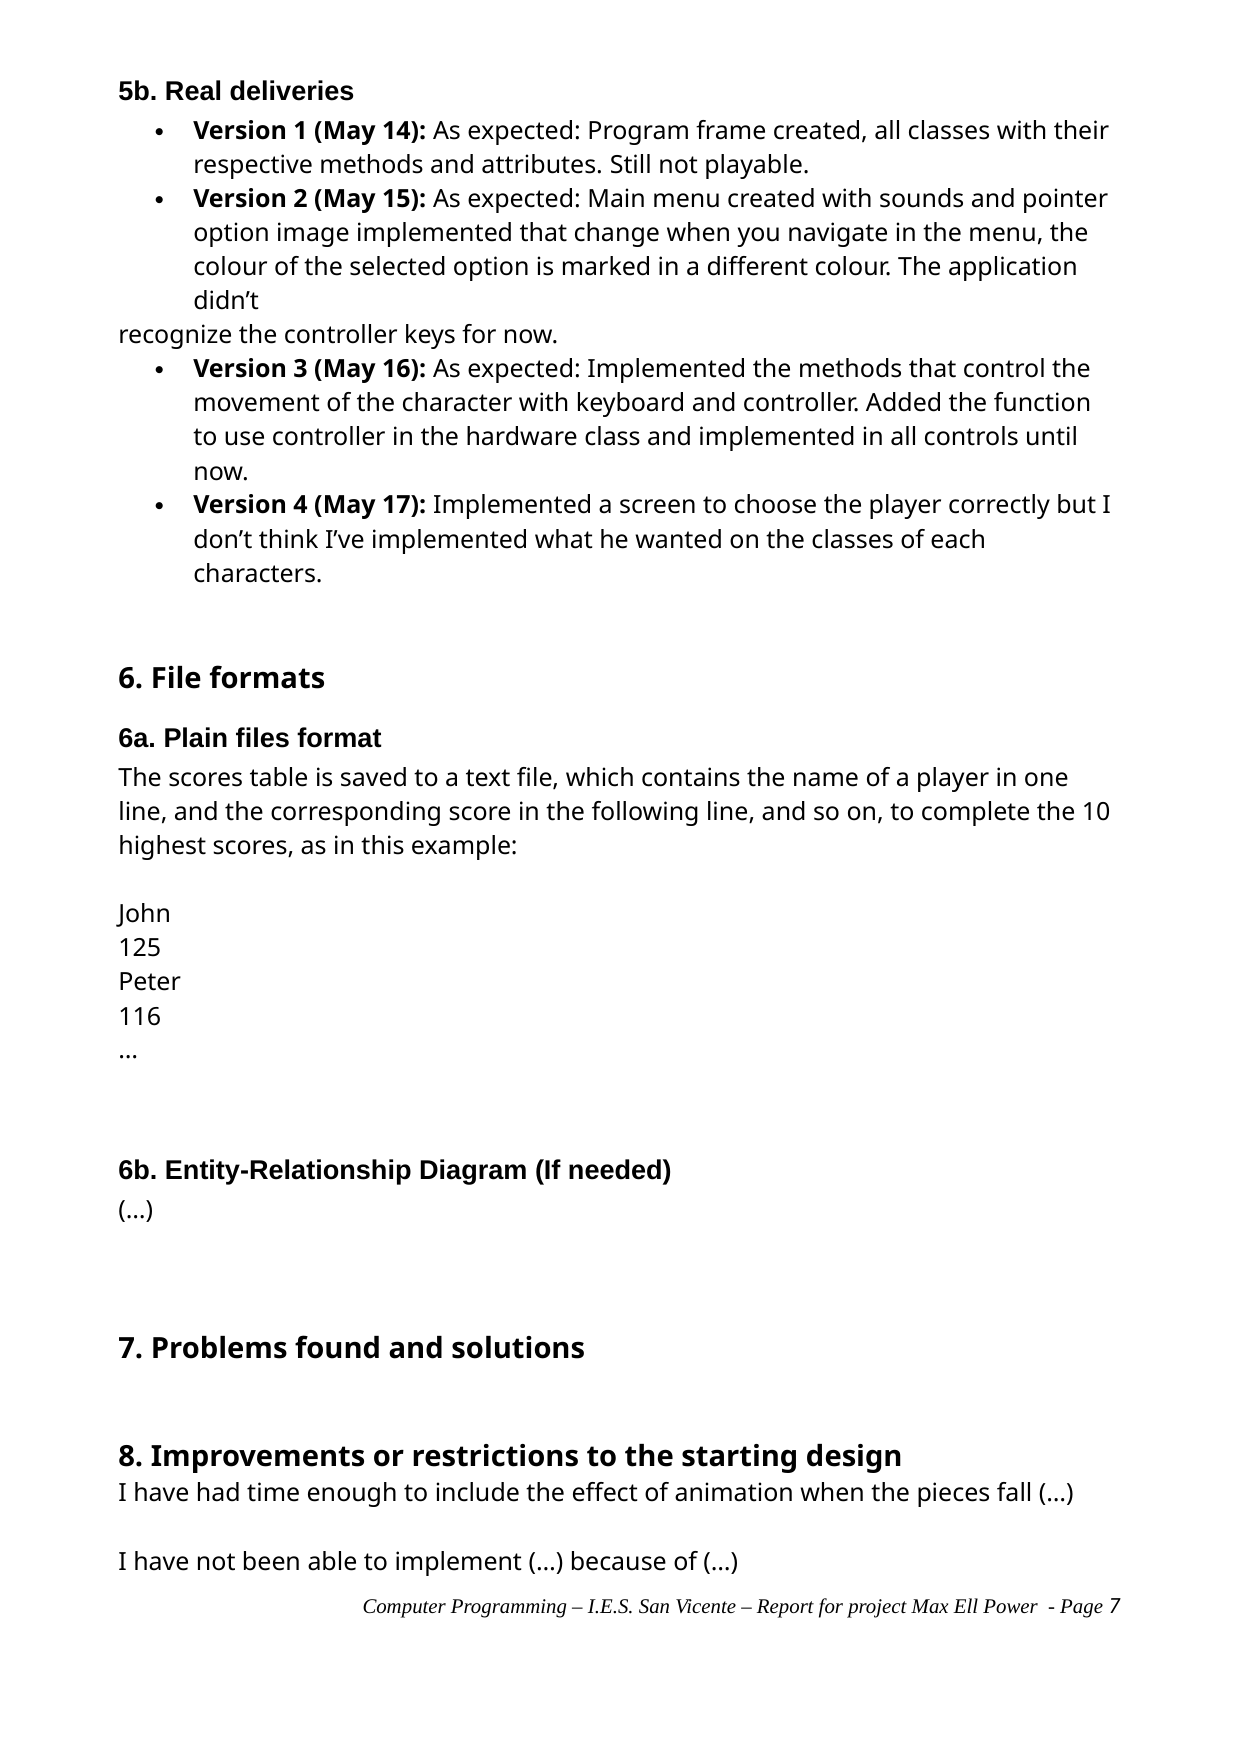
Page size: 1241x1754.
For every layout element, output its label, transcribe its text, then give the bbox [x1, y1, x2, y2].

list Version 3 (May 16): As expected: Implemented the methods that control the movement of the character with keyboard and controller. Added the function to use controller in the hardware class and implemented in all controls until now. [156, 351, 1122, 487]
text I have not been able to implement (…) because of (…) [118, 1543, 1122, 1577]
subtitle 5b. Real deliveries [118, 75, 1122, 106]
list Version 4 (May 17): Implemented a screen to choose the player correctly but I don’t think I’ve implemented what he wanted on the classes of each characters. [156, 487, 1122, 589]
subtitle 7. Problems found and solutions [118, 1327, 1122, 1367]
text The scores table is saved to a text file, which contains the name of a player in one line, and the corresponding score in the following line, and so on, to complete the 10 highest scores, as in this example: [118, 760, 1122, 862]
list Version 1 (May 14): As expected: Program frame created, all classes with their respective methods and attributes. Still not playable. [156, 112, 1122, 181]
subtitle 6a. Plain files format [118, 722, 1122, 753]
subtitle 6b. Entity-Relationship Diagram (If needed) [118, 1154, 1122, 1185]
subtitle 8. Improvements or restrictions to the starting design [118, 1435, 1122, 1475]
text 125 [118, 930, 1122, 964]
text … [118, 1032, 1122, 1066]
text Peter [118, 964, 1122, 998]
text I have had time enough to include the effect of animation when the pieces fall (…) [118, 1475, 1122, 1509]
text (…) [118, 1191, 1122, 1225]
text recognize the controller keys for now. [118, 317, 1122, 351]
list Version 2 (May 15): As expected: Main menu created with sounds and pointer option image implemented that change when you navigate in the menu, the colour of the selected option is marked in a different colour. The application didn’t [156, 181, 1122, 317]
text John [118, 896, 1122, 930]
text 116 [118, 998, 1122, 1032]
subtitle 6. File formats [118, 657, 1122, 697]
